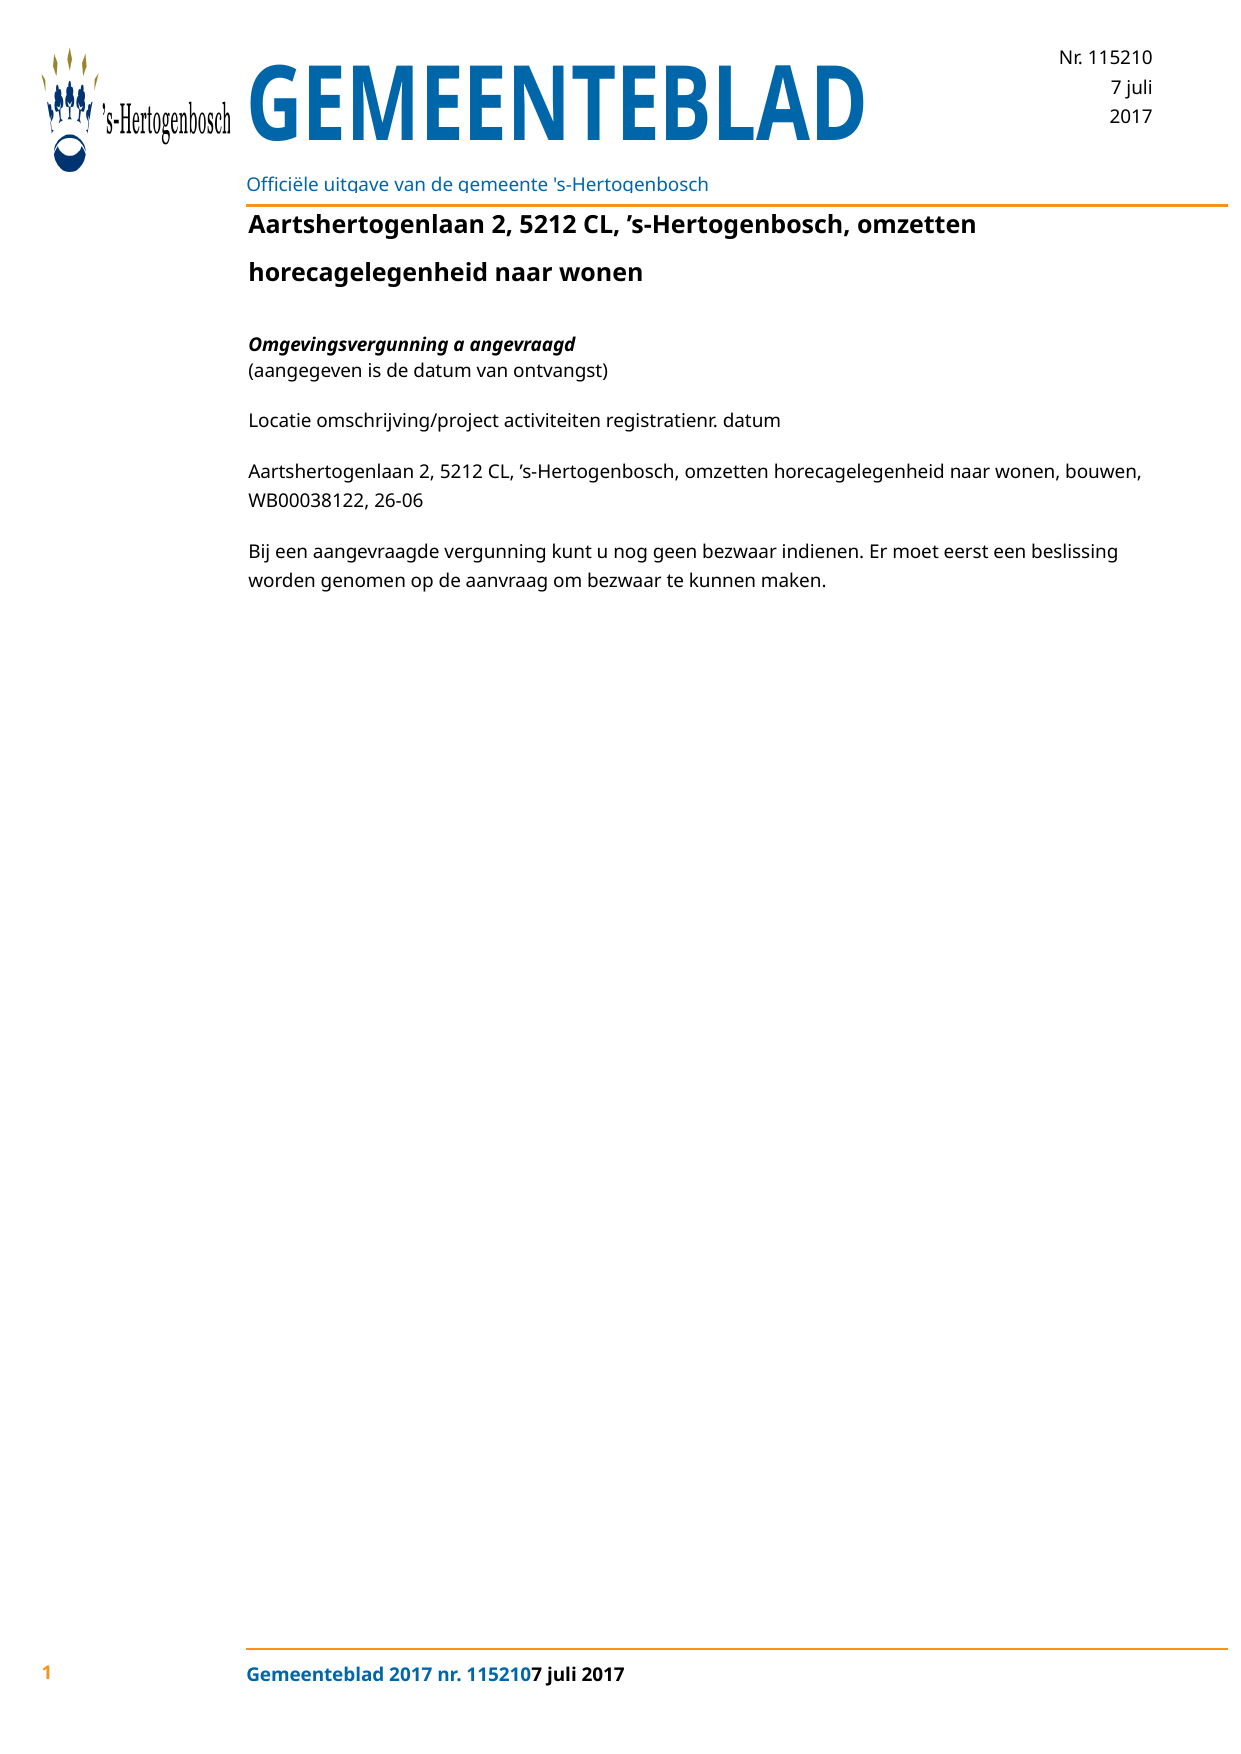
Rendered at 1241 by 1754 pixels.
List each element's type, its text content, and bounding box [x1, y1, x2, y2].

picture [41, 47, 231, 172]
text Aartshertogenlaan 2, 5212 CL, ’s-Hertogenbosch, omzetten horecagelegenheid naar wonen, bouwen, WB00038122, 26-06 [248, 458, 1152, 513]
text Aartshertogenlaan 2, 5212 CL, ’s-Hertogenbosch, omzetten horecagelegenheid naar wonen [248, 207, 1152, 288]
text Bij een aangevraagde vergunning kunt u nog geen bezwaar indienen. Er moet eerst een beslissing worden genomen op de aanvraag om bezwaar te kunnen maken. [248, 538, 1152, 593]
text (aangegeven is de datum van ontvangst) [248, 357, 1152, 383]
text Locatie omschrijving/project activiteiten registratienr. datum [248, 408, 1152, 433]
text Omgevingsvergunning a angevraagd [248, 331, 1152, 357]
